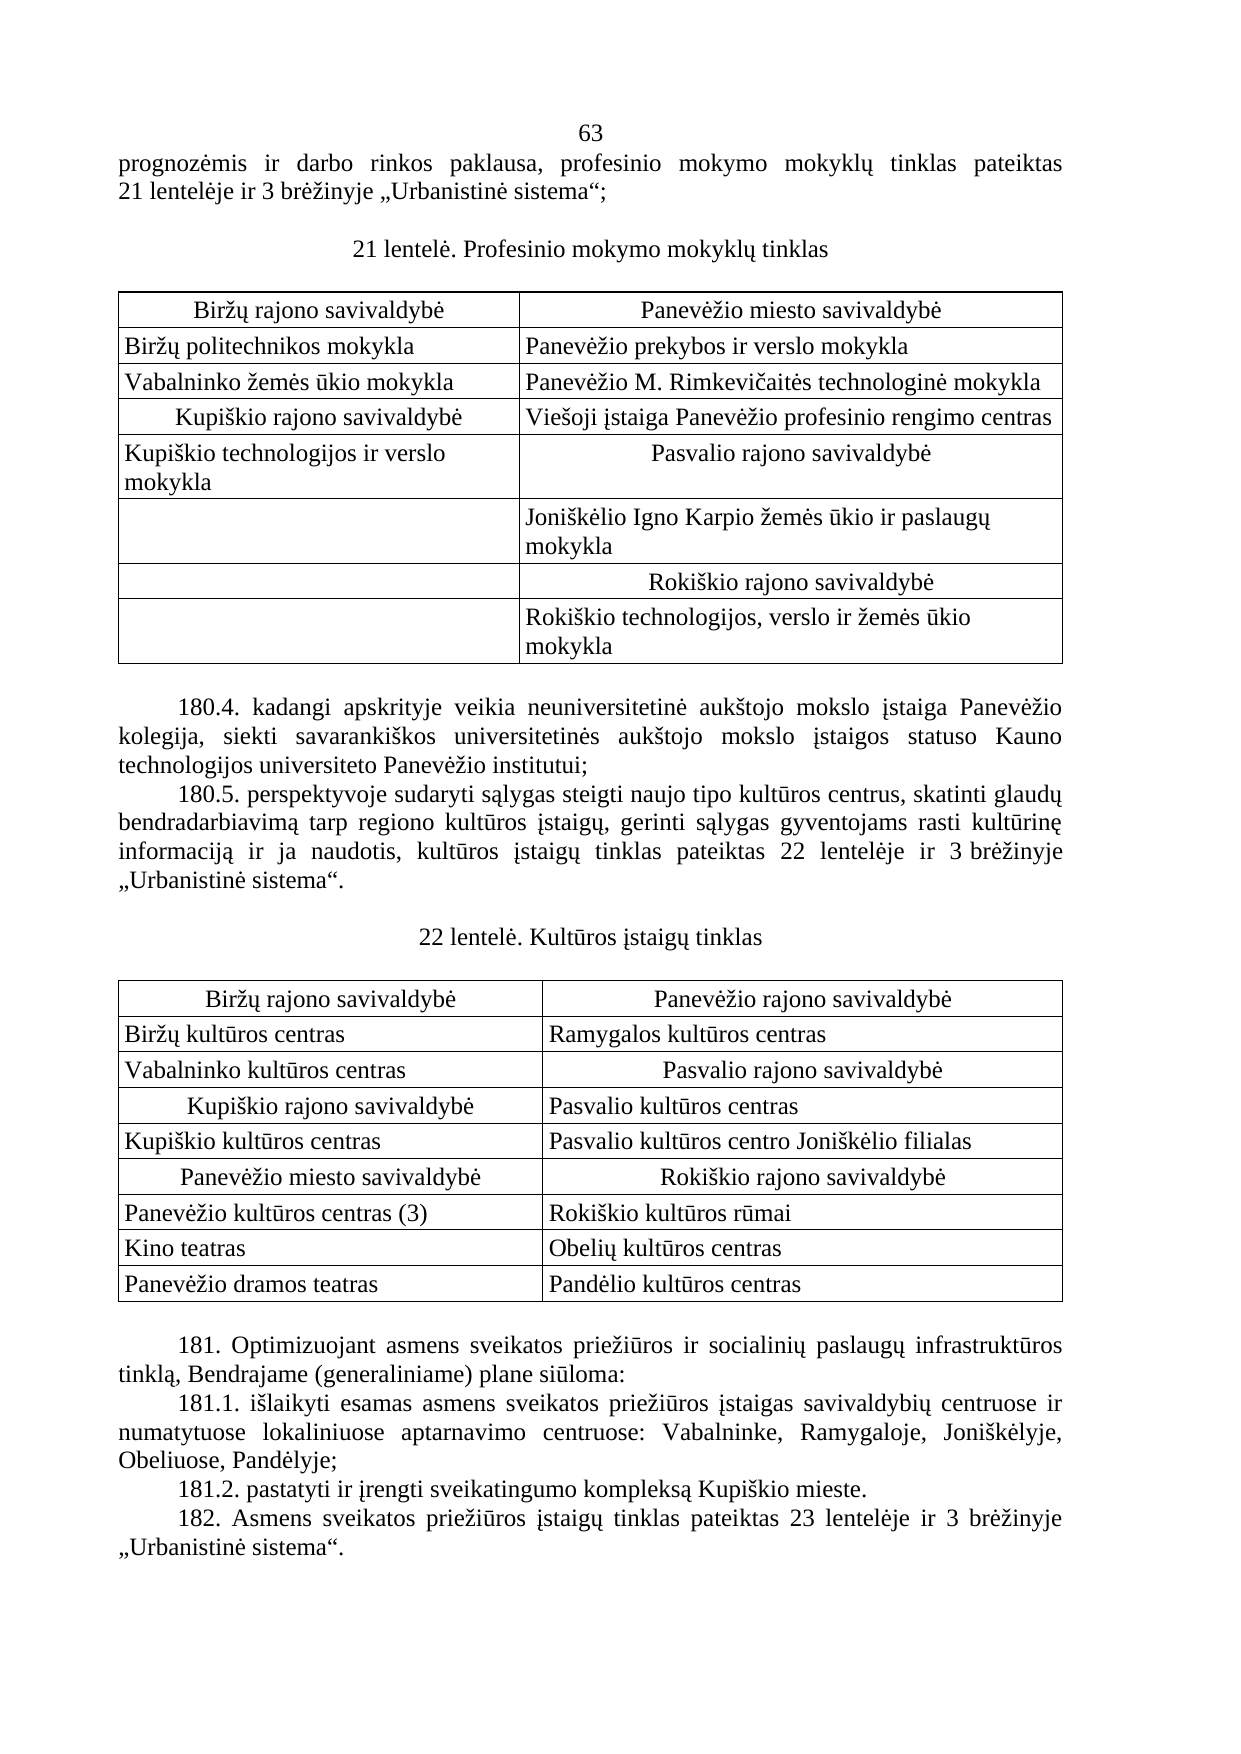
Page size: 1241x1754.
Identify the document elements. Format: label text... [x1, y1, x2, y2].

table_cell Kino teatras [119, 1230, 542, 1265]
table_cell Rokiškio kultūros rūmai [543, 1195, 1062, 1229]
table_cell Viešoji įstaiga Panevėžio profesinio rengimo centras [520, 399, 1062, 434]
text 21 lentelė. Profesinio mokymo mokyklų tinklas [118, 234, 1063, 263]
table_cell Kupiškio rajono savivaldybė [119, 1088, 542, 1122]
table_cell [119, 599, 519, 663]
text 182. Asmens sveikatos priežiūros įstaigų tinklas pateiktas 23 lentelėje ir 3 brėžinyje „Urbanistinė sistema“. [118, 1503, 1063, 1560]
text 180.4. kadangi apskrityje veikia neuniversitetinė aukštojo mokslo įstaiga Panevėžio kolegija, siekti savarankiškos universitetinės aukštojo mokslo įstaigos statuso Kauno technologijos universiteto Panevėžio institutui; [118, 692, 1063, 779]
table_header Panevėžio rajono savivaldybė [543, 981, 1062, 1016]
table_cell Pasvalio kultūros centro Joniškėlio filialas [543, 1124, 1062, 1158]
table_cell [119, 499, 519, 563]
table_cell Vabalninko žemės ūkio mokykla [119, 364, 519, 398]
table_cell Pasvalio rajono savivaldybė [520, 435, 1062, 498]
table_cell Kupiškio kultūros centras [119, 1124, 542, 1158]
table_cell Kupiškio technologijos ir verslo mokykla [119, 435, 519, 498]
text 180.5. perspektyvoje sudaryti sąlygas steigti naujo tipo kultūros centrus, skatinti glaudų bendradarbiavimą tarp regiono kultūros įstaigų, gerinti sąlygas gyventojams rasti kultūrinę informaciją ir ja naudotis, kultūros įstaigų tinklas pateiktas 22 lentelėje ir 3 brėžinyje „Urbanistinė sistema“. [118, 779, 1063, 894]
table_cell Panevėžio dramos teatras [119, 1266, 542, 1301]
table_cell [119, 564, 519, 598]
table_cell Panevėžio kultūros centras (3) [119, 1195, 542, 1229]
text 181.2. pastatyti ir įrengti sveikatingumo kompleksą Kupiškio mieste. [118, 1474, 1063, 1503]
table_cell Biržų kultūros centras [119, 1017, 542, 1051]
table_cell Obelių kultūros centras [543, 1230, 1062, 1265]
table_cell Pandėlio kultūros centras [543, 1266, 1062, 1301]
table_cell Joniškėlio Igno Karpio žemės ūkio ir paslaugų mokykla [520, 499, 1062, 563]
table_cell Pasvalio rajono savivaldybė [543, 1052, 1062, 1087]
table_cell Kupiškio rajono savivaldybė [119, 399, 519, 434]
table_cell Panevėžio prekybos ir verslo mokykla [520, 328, 1062, 363]
text 22 lentelė. Kultūros įstaigų tinklas [118, 922, 1063, 951]
table_header Panevėžio miesto savivaldybė [520, 293, 1062, 327]
table_header Biržų rajono savivaldybė [119, 981, 542, 1016]
table_cell Vabalninko kultūros centras [119, 1052, 542, 1087]
text prognozėmis ir darbo rinkos paklausa, profesinio mokymo mokyklų tinklas pateiktas 21 lentelėje ir 3 brėžinyje „Urbanistinė sistema“; [118, 148, 1063, 205]
text 181. Optimizuojant asmens sveikatos priežiūros ir socialinių paslaugų infrastruktūros tinklą, Bendrajame (generaliniame) plane siūloma: [118, 1330, 1063, 1388]
table_cell Biržų politechnikos mokykla [119, 328, 519, 363]
table_cell Rokiškio rajono savivaldybė [520, 564, 1062, 598]
table_cell Rokiškio rajono savivaldybė [543, 1159, 1062, 1194]
table_cell Panevėžio miesto savivaldybė [119, 1159, 542, 1194]
table_cell Panevėžio M. Rimkevičaitės technologinė mokykla [520, 364, 1062, 398]
table_header Biržų rajono savivaldybė [119, 293, 519, 327]
table_cell Pasvalio kultūros centras [543, 1088, 1062, 1122]
text 181.1. išlaikyti esamas asmens sveikatos priežiūros įstaigas savivaldybių centruose ir numatytuose lokaliniuose aptarnavimo centruose: Vabalninke, Ramygaloje, Joniškėlyje, Obeliuose, Pandėlyje; [118, 1388, 1063, 1474]
table_cell Rokiškio technologijos, verslo ir žemės ūkio mokykla [520, 599, 1062, 663]
table_cell Ramygalos kultūros centras [543, 1017, 1062, 1051]
